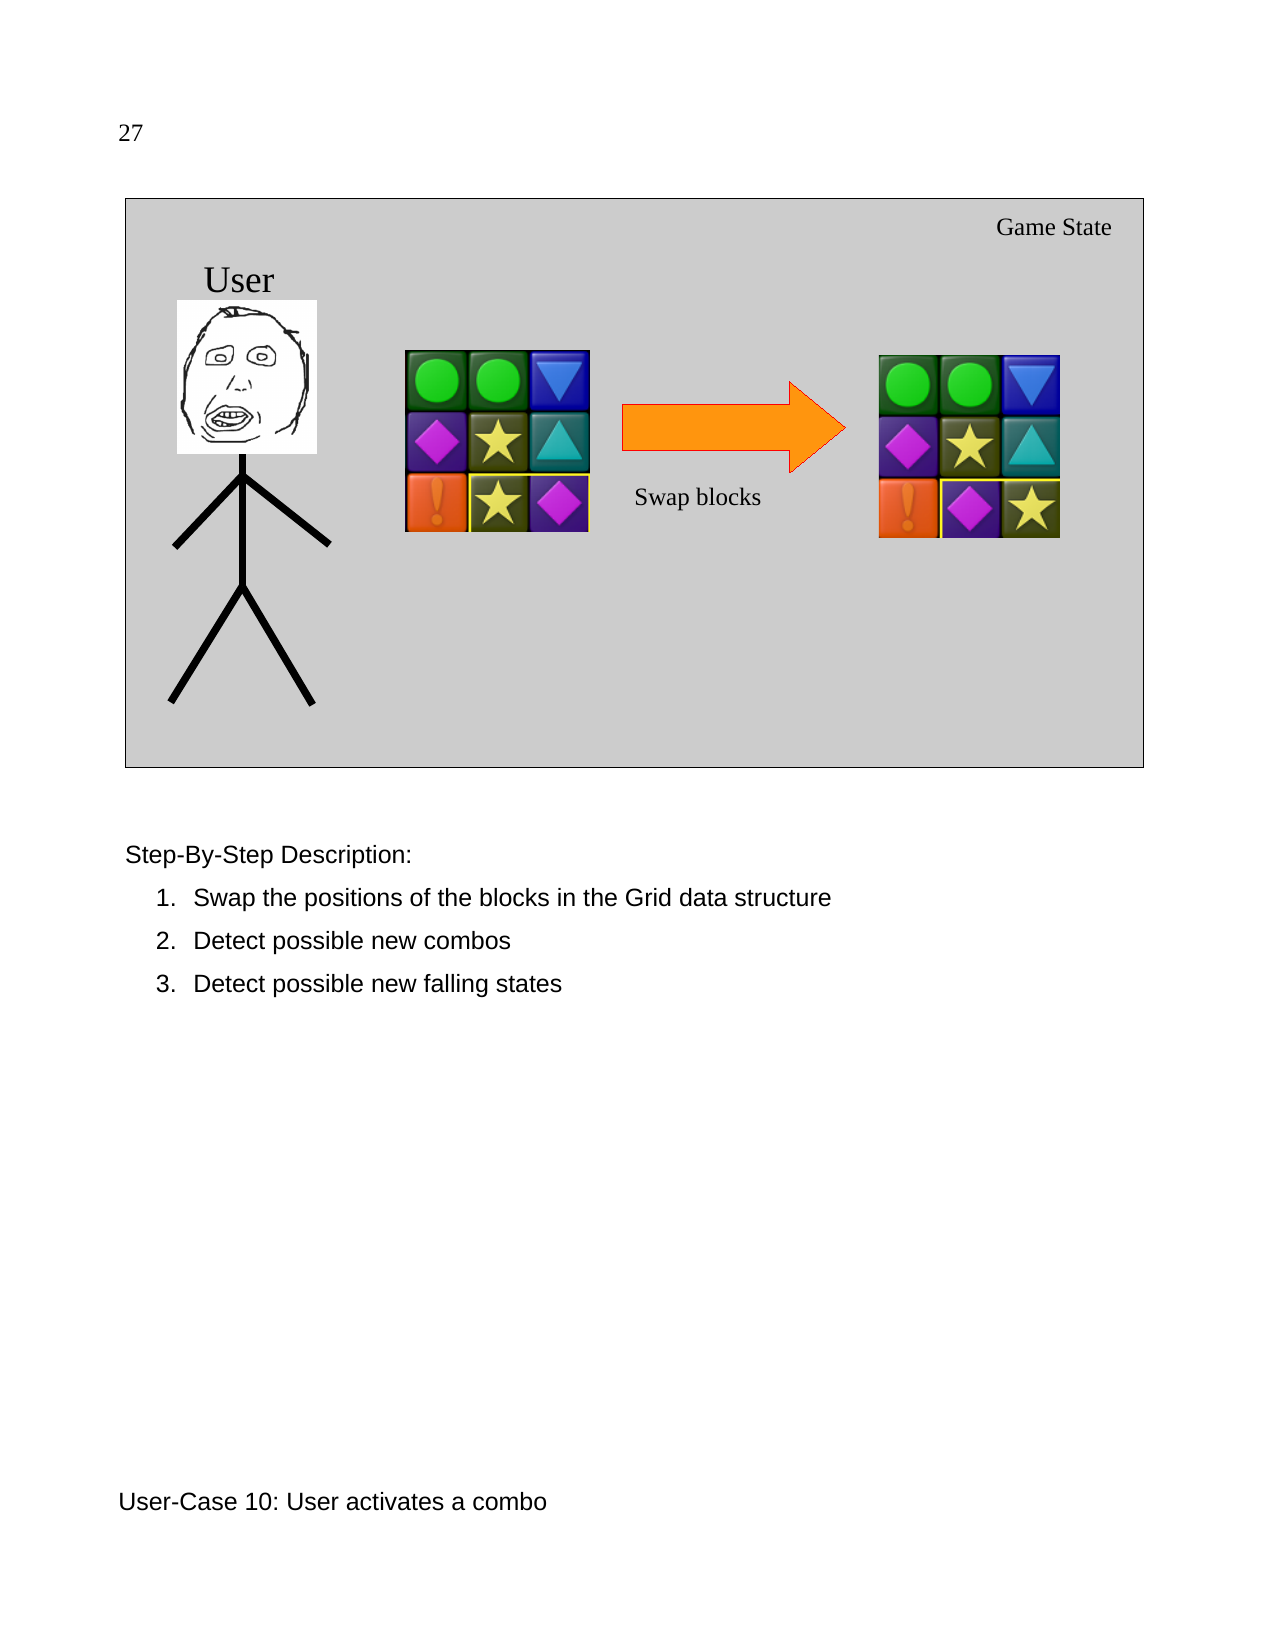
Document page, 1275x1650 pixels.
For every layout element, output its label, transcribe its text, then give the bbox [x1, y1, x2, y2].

picture [878, 355, 1060, 538]
text Step-By-Step Description: [118, 839, 1157, 868]
list Detect possible new falling states [156, 969, 1157, 998]
picture [177, 300, 317, 454]
text User-Case 10: User activates a combo [118, 1486, 1157, 1515]
list Swap the positions of the blocks in the Grid data structure [156, 883, 1157, 911]
list Detect possible new combos [156, 926, 1157, 954]
picture [405, 350, 590, 532]
